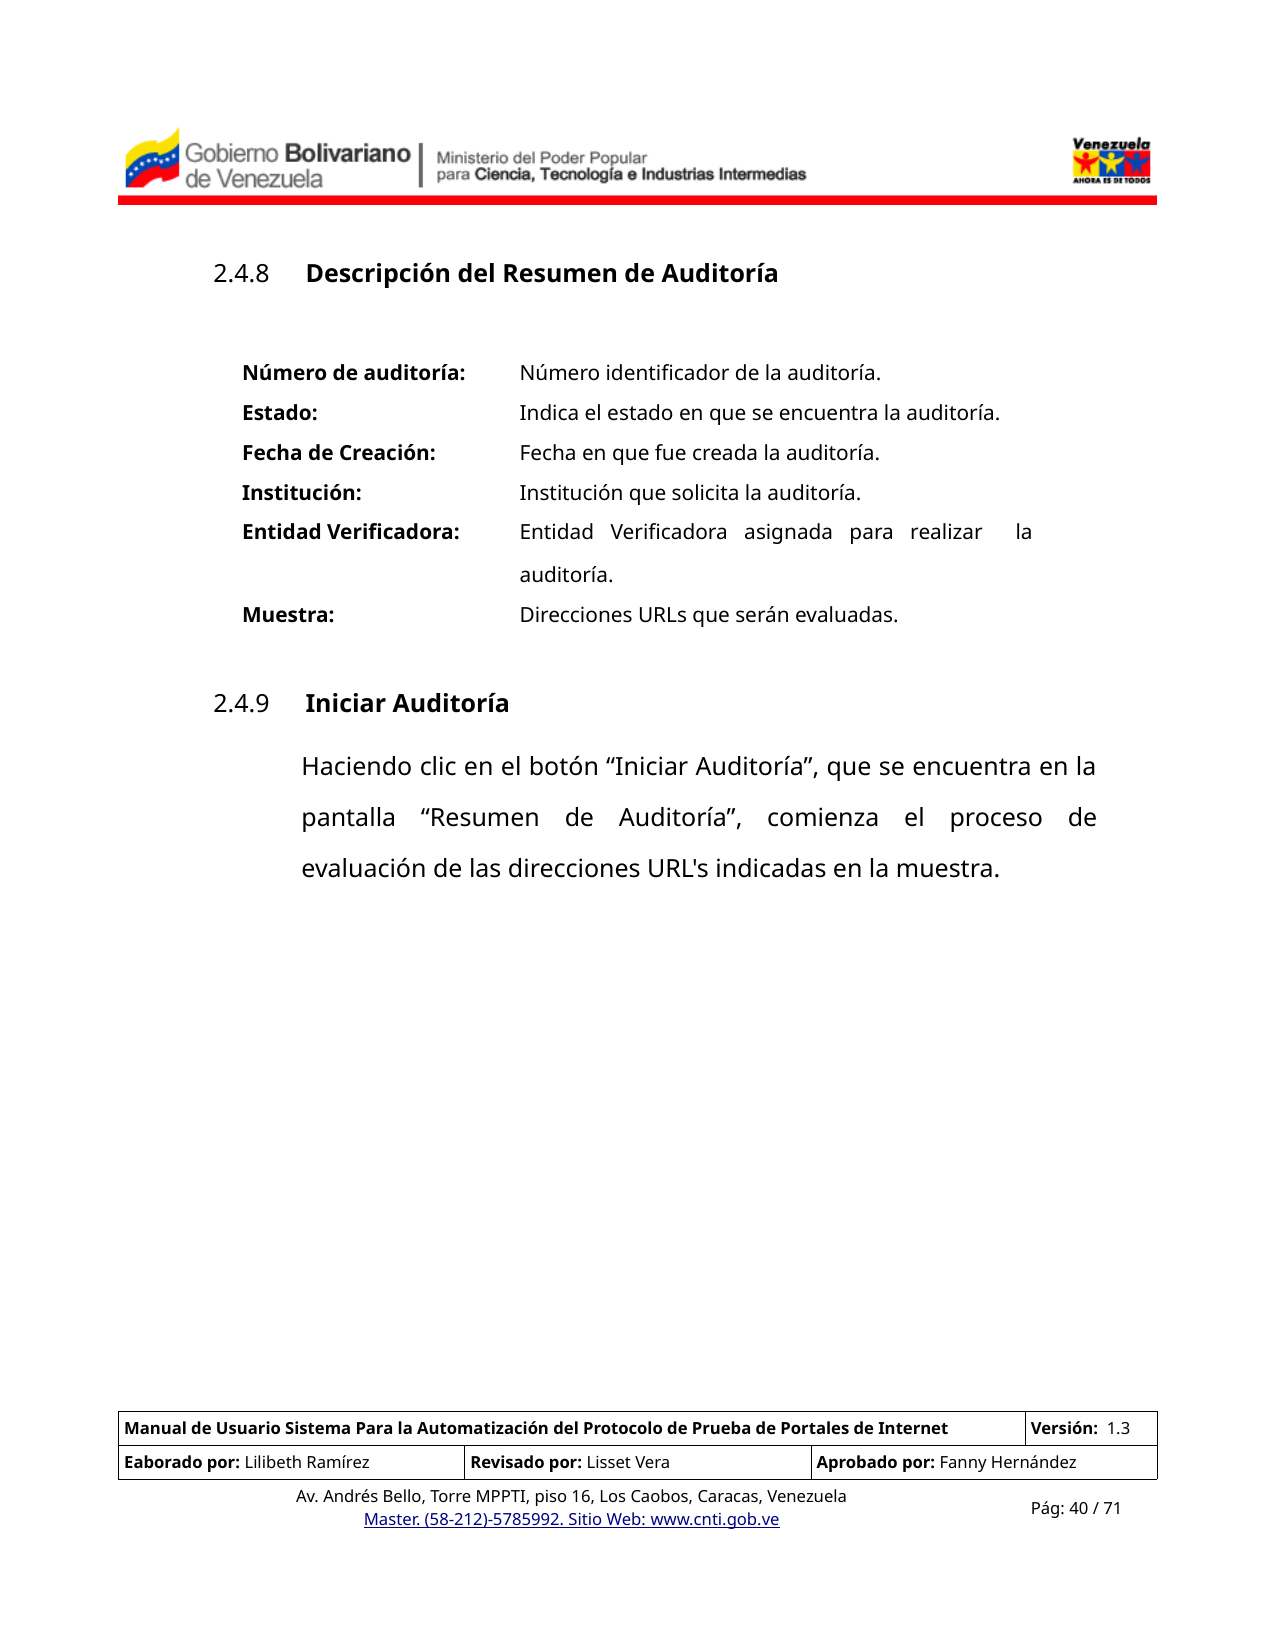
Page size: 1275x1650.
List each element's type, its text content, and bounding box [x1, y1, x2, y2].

table_cell Estado: [236, 392, 513, 432]
table_header Número de auditoría: [236, 352, 513, 392]
table_cell Fecha de Creación: [236, 432, 513, 472]
table_cell Muestra: [236, 594, 513, 634]
picture [118, 119, 1157, 205]
table_cell Institución: [236, 472, 513, 512]
table_cell Indica el estado en que se encuentra la auditoría. [514, 392, 1039, 432]
table_cell Direcciones URLs que serán evaluadas. [514, 594, 1039, 634]
table_header Número identificador de la auditoría. [514, 352, 1039, 392]
table_cell Institución que solicita la auditoría. [514, 472, 1039, 512]
table_cell Entidad Verificadora asignada para realizar la auditoría. [514, 512, 1039, 594]
text Haciendo clic en el botón “Iniciar Auditoría”, que se encuentra en la pantalla “Resumen de Auditoría”, comienza el proceso de evaluación de las direcciones URL's indicadas en la muestra. [301, 749, 1098, 885]
table_cell Entidad Verificadora: [236, 512, 513, 594]
subtitle Iniciar Auditoría [118, 686, 1157, 720]
table_cell Fecha en que fue creada la auditoría. [514, 432, 1039, 472]
subtitle Descripción del Resumen de Auditoría [118, 255, 1157, 289]
